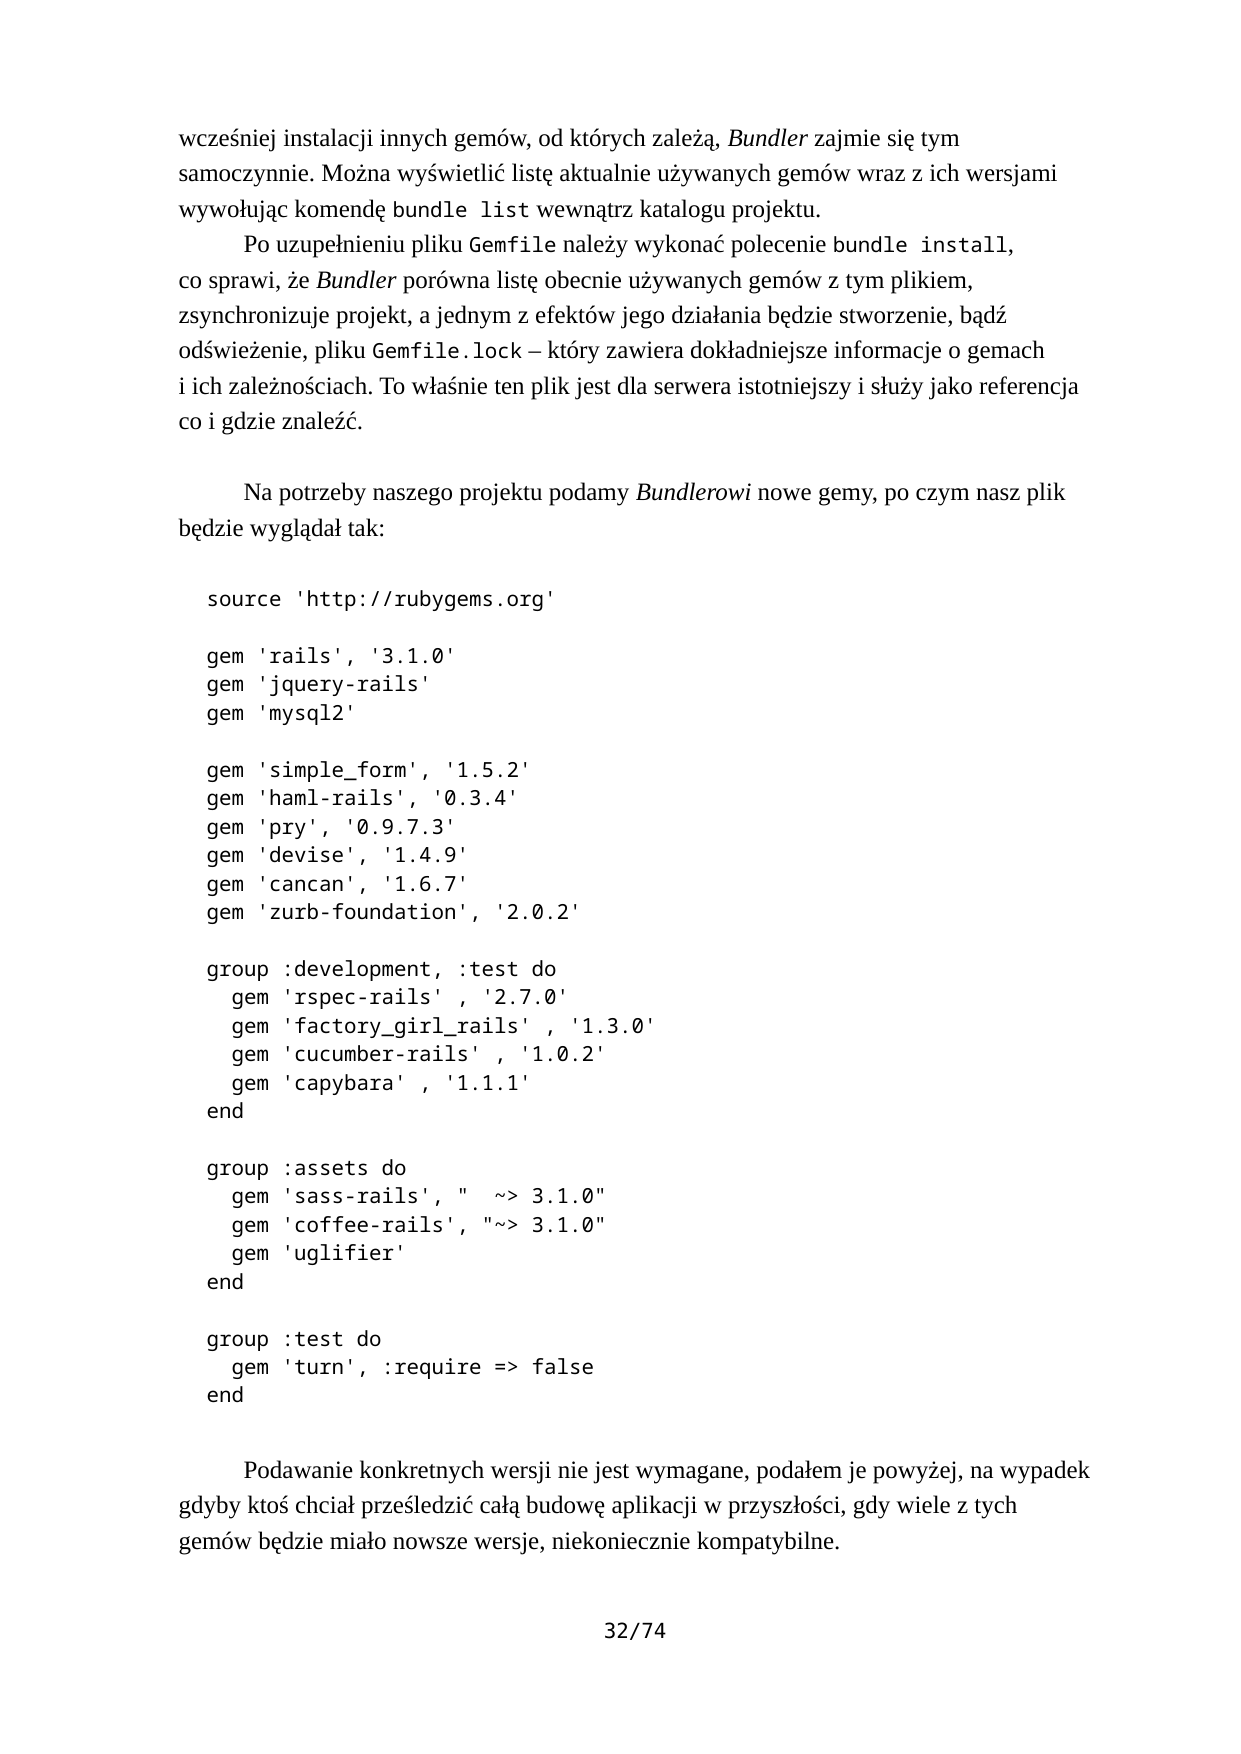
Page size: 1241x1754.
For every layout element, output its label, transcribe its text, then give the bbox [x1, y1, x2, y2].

text wcześniej instalacji innych gemów, od których zależą, Bundler zajmie się tym samoczynnie. Można wyświetlić listę aktualnie używanych gemów wraz z ich wersjami wywołując komendę bundle list wewnątrz katalogu projektu. [178, 118, 1093, 224]
text Po uzupełnieniu pliku Gemfile należy wykonać polecenie bundle install, co sprawi, że Bundler porówna listę obecnie używanych gemów z tym plikiem, zsynchronizuje projekt, a jednym z efektów jego działania będzie stworzenie, bądź odświeżenie, pliku Gemfile.lock – który zawiera dokładniejsze informacje o gemach i ich zależnościach. To właśnie ten plik jest dla serwera istotniejszy i służy jako referencja co i gdzie znaleźć. [178, 224, 1093, 437]
table_header source 'http://rubygems.org' gem 'rails', '3.1.0' gem 'jquery-rails' gem 'mysql2' gem 'simple_form', '1.5.2' gem 'haml-rails', '0.3.4' gem 'pry', '0.9.7.3' gem 'devise', '1.4.9' gem 'cancan', '1.6.7' gem 'zurb-foundation', '2.0.2' group :development, :test do gem 'rspec-rails' , '2.7.0' gem 'factory_girl_rails' , '1.3.0' gem 'cucumber-rails' , '1.0.2' gem 'capybara' , '1.1.1' end group :assets do gem 'sass-rails', " ~> 3.1.0" gem 'coffee-rails', "~> 3.1.0" gem 'uglifier' end group :test do gem 'turn', :require => false end [177, 579, 1093, 1415]
text Na potrzeby naszego projektu podamy Bundlerowi nowe gemy, po czym nasz plik będzie wyglądał tak: [178, 472, 1093, 543]
text Podawanie konkretnych wersji nie jest wymagane, podałem je powyżej, na wypadek gdyby ktoś chciał prześledzić całą budowę aplikacji w przyszłości, gdy wiele z tych gemów będzie miało nowsze wersje, niekoniecznie kompatybilne. [178, 1450, 1093, 1556]
